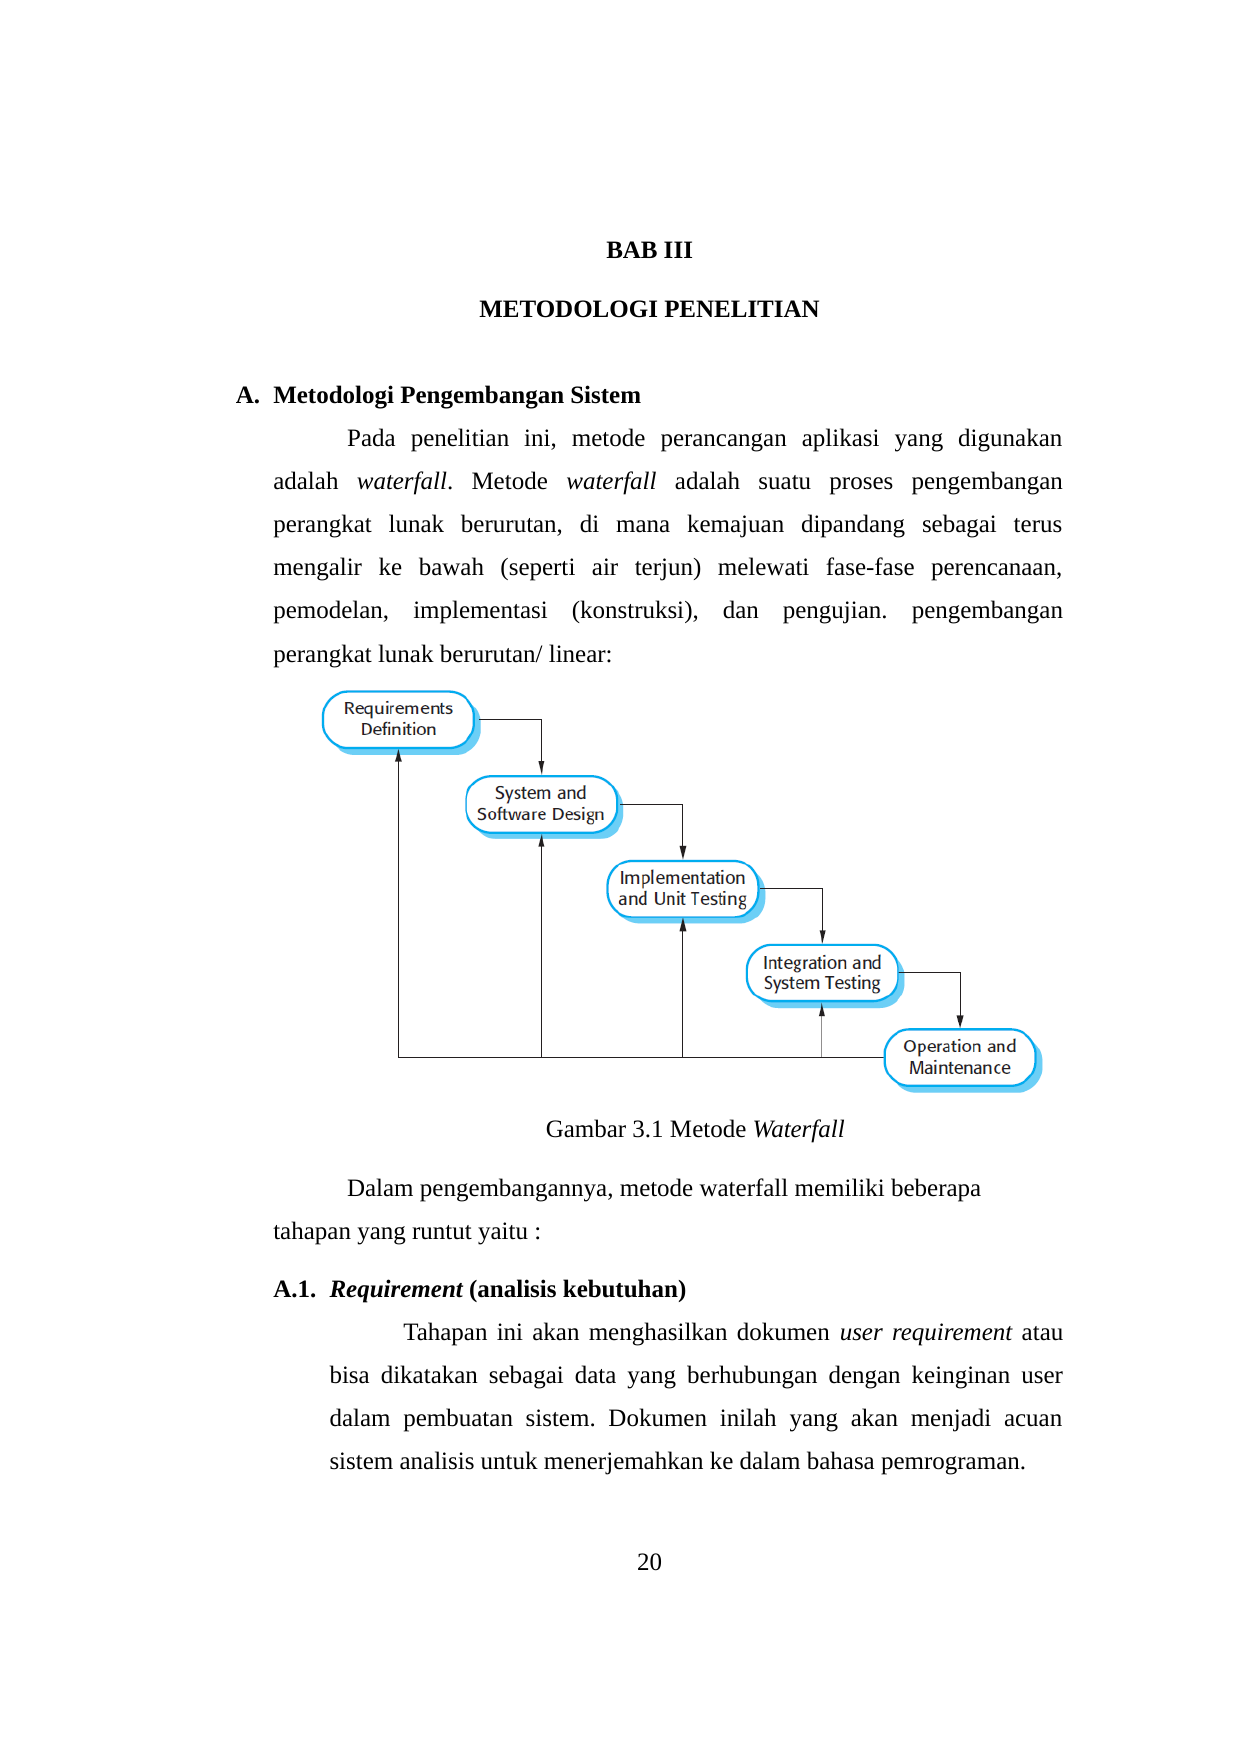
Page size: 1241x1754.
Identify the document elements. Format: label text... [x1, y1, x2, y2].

list Metodologi Pengembangan Sistem [236, 380, 1063, 409]
text Gambar 3.1 Metode Waterfall [329, 1101, 1063, 1143]
text Tahapan ini akan menghasilkan dokumen user requirement atau bisa dikatakan sebagai data yang berhubungan dengan keinginan user dalam pembuatan sistem. Dokumen inilah yang akan menjadi acuan sistem analisis untuk menerjemahkan ke dalam bahasa pemrograman. [329, 1317, 1063, 1475]
list Requirement (analisis kebutuhan) [273, 1274, 1063, 1303]
text Dalam pengembangannya, metode waterfall memiliki beberapa tahapan yang runtut yaitu : [273, 1173, 1063, 1244]
text METODOLOGI PENELITIAN [236, 294, 1063, 322]
picture [314, 681, 1050, 1101]
text BAB III [236, 236, 1063, 264]
text Pada penelitian ini, metode perancangan aplikasi yang digunakan adalah waterfall. Metode waterfall adalah suatu proses pengembangan perangkat lunak berurutan, di mana kemajuan dipandang sebagai terus mengalir ke bawah (seperti air terjun) melewati fase-fase perencanaan, pemodelan, implementasi (konstruksi), dan pengujian. pengembangan perangkat lunak berurutan/ linear: [273, 423, 1063, 667]
